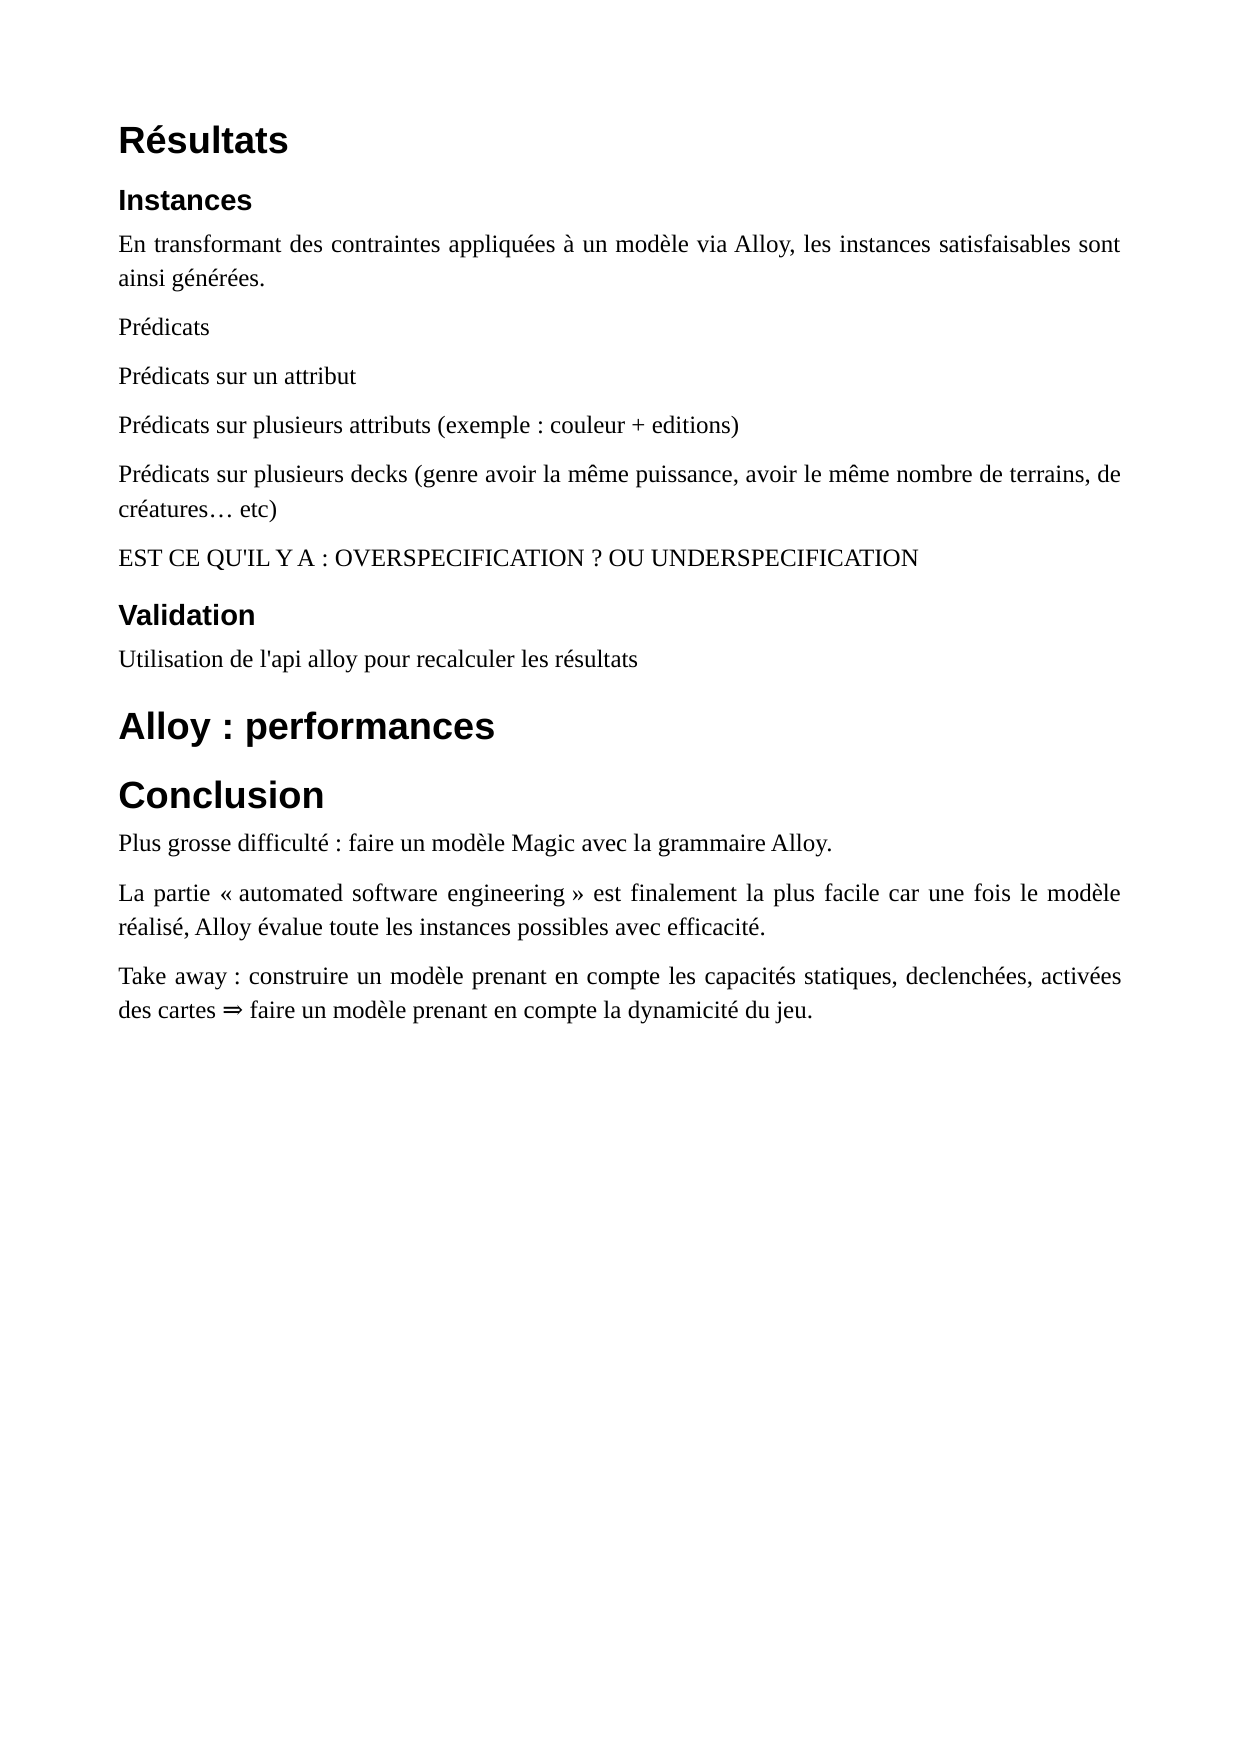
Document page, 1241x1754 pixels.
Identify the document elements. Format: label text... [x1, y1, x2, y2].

text Prédicats sur plusieurs decks (genre avoir la même puissance, avoir le même nombre de terrains, de créatures… etc) [118, 459, 1122, 523]
text Prédicats sur plusieurs attributs (exemple : couleur + editions) [118, 410, 1122, 439]
text Plus grosse difficulté : faire un modèle Magic avec la grammaire Alloy. [118, 828, 1122, 857]
subtitle Validation [118, 598, 1122, 632]
subtitle Conclusion [118, 772, 1122, 816]
text En transformant des contraintes appliquées à un modèle via Alloy, les instances satisfaisables sont ainsi générées. [118, 229, 1122, 292]
text La partie « automated software engineering » est finalement la plus facile car une fois le modèle réalisé, Alloy évalue toute les instances possibles avec efficacité. [118, 878, 1122, 941]
subtitle Résultats [118, 118, 1122, 162]
text Take away : construire un modèle prenant en compte les capacités statiques, declenchées, activées des cartes ⇒ faire un modèle prenant en compte la dynamicité du jeu. [118, 961, 1122, 1024]
text Prédicats sur un attribut [118, 361, 1122, 390]
text Prédicats [118, 312, 1122, 341]
subtitle Alloy : performances [118, 704, 1122, 747]
text Utilisation de l'api alloy pour recalculer les résultats [118, 644, 1122, 673]
subtitle Instances [118, 183, 1122, 216]
text EST CE QU'IL Y A : OVERSPECIFICATION ? OU UNDERSPECIFICATION [118, 543, 1122, 572]
